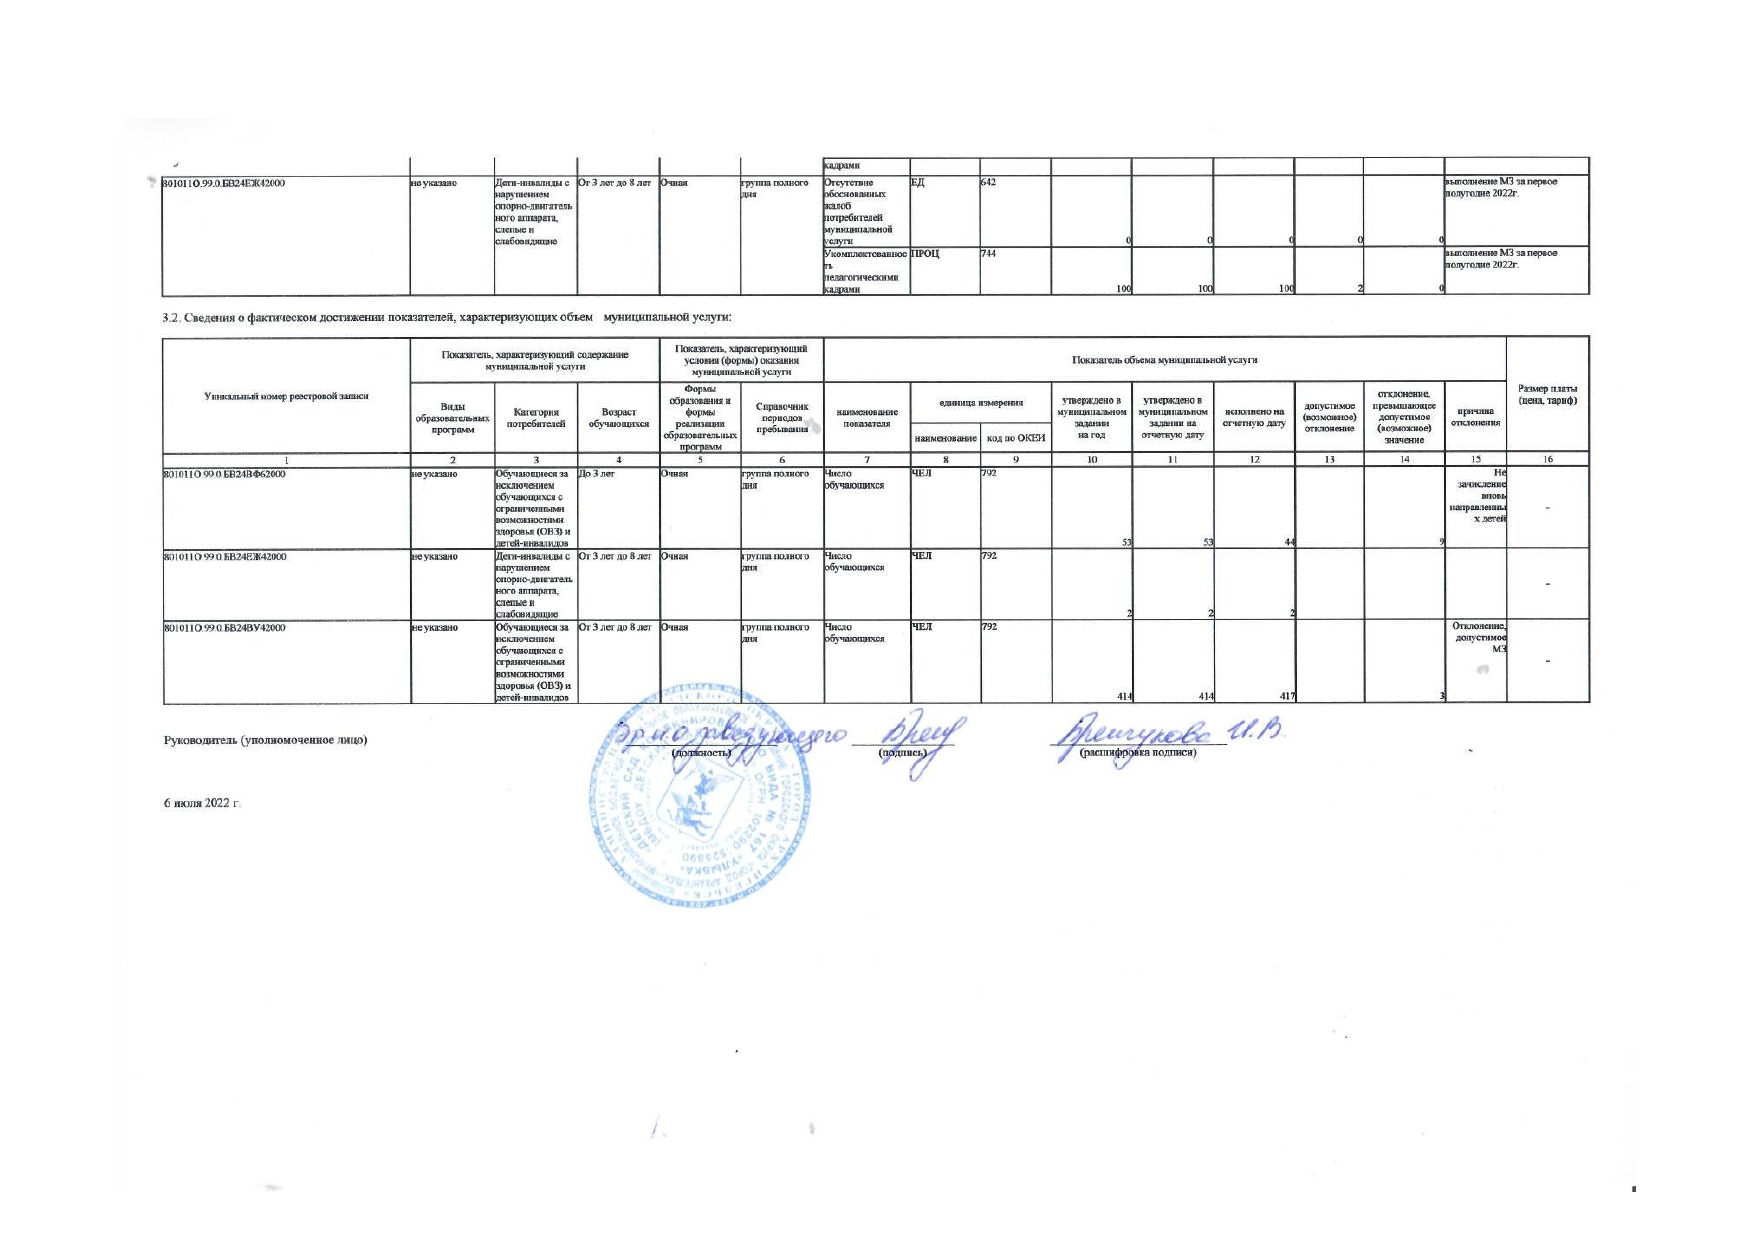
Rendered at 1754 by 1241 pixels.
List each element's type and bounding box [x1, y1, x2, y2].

picture [118, 118, 1636, 1192]
